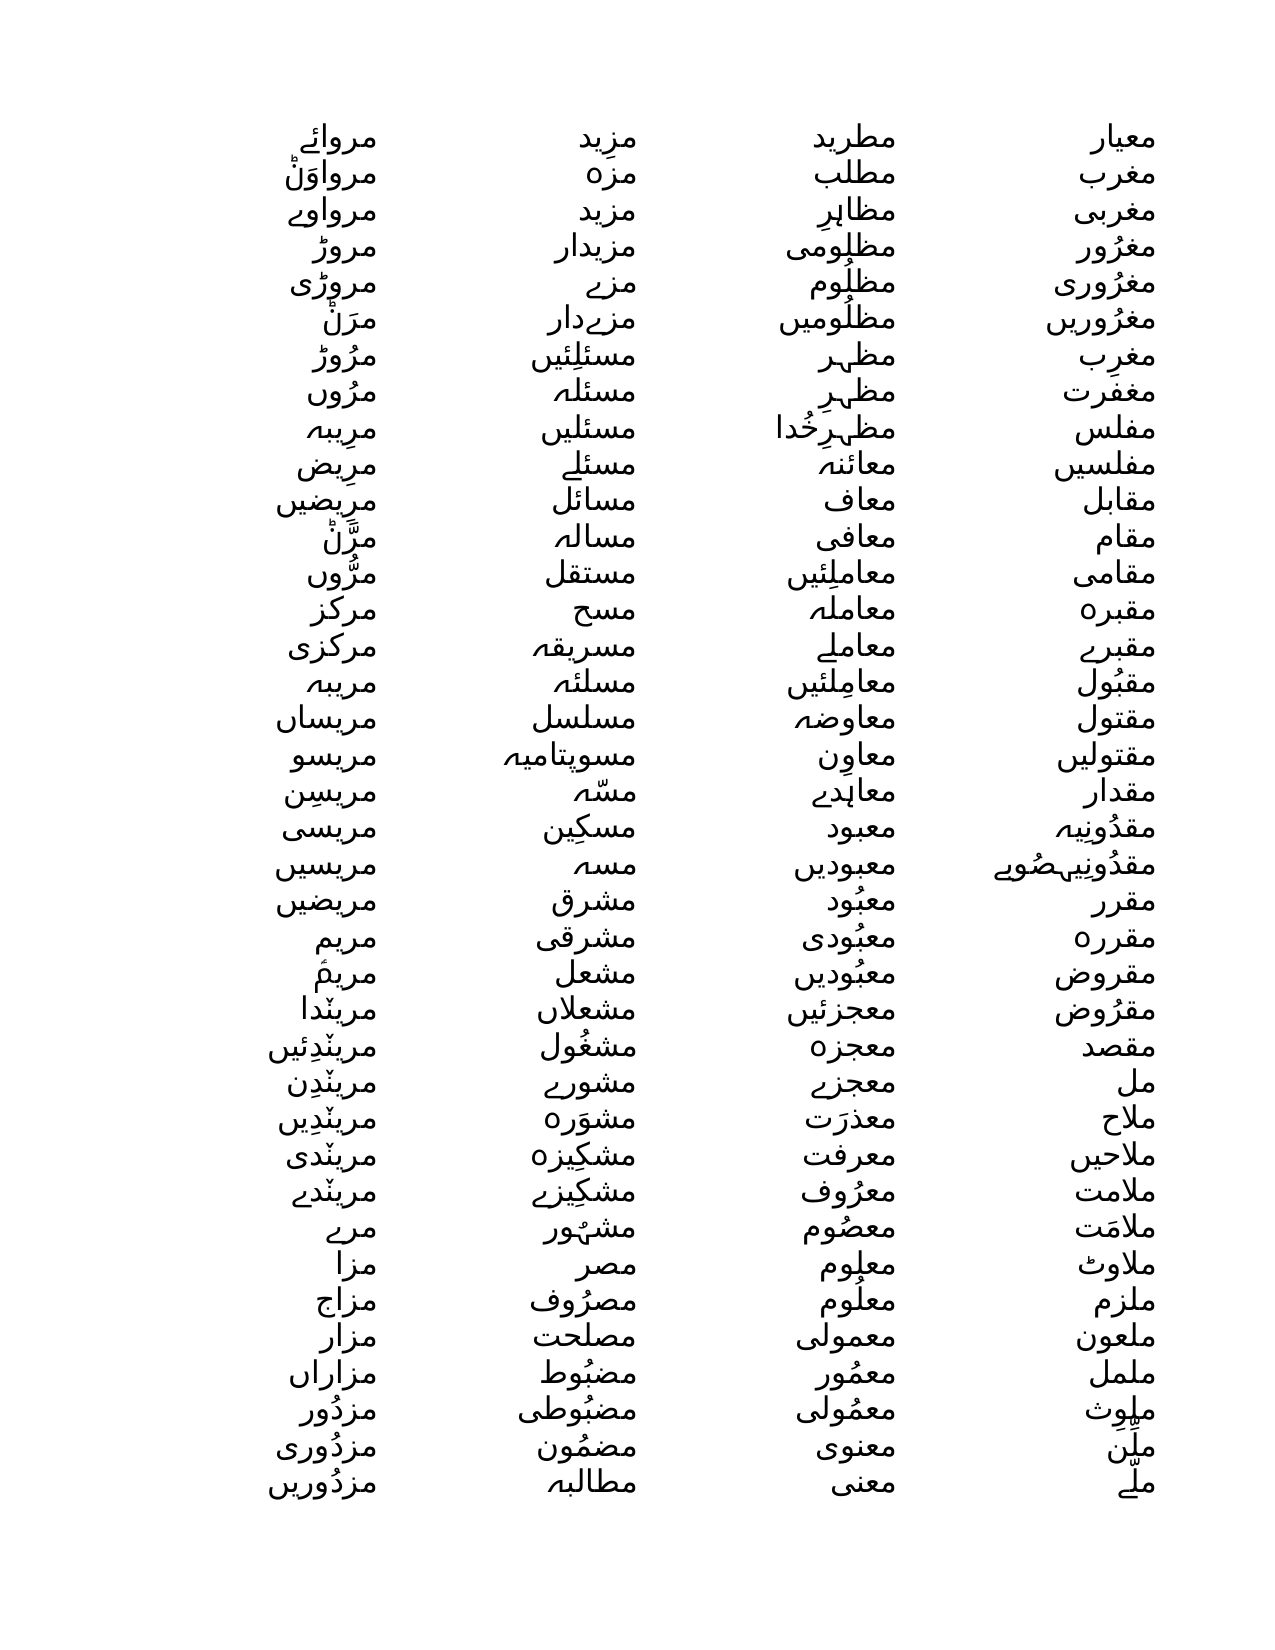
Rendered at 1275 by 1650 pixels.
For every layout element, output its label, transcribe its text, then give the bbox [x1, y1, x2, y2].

text مقصد [897, 1027, 1157, 1063]
text معاملِئیں [637, 554, 897, 591]
text مظاہرِ [637, 191, 897, 227]
text مزے [378, 263, 637, 300]
text معجزہ [637, 1027, 897, 1063]
text مرِیبہ [118, 409, 378, 445]
text مریمؑ [118, 954, 378, 991]
text مسریقہ [378, 627, 637, 663]
text ملاح [897, 1100, 1157, 1136]
text مسّہ [378, 772, 637, 809]
text مل [897, 1063, 1157, 1100]
text مضبُوط [378, 1354, 637, 1391]
text مریسیں [118, 845, 378, 882]
text معافی [637, 518, 897, 554]
text معرفت [637, 1136, 897, 1172]
text مشوَرہ [378, 1100, 637, 1136]
text مزدُوری [118, 1427, 378, 1463]
text مصلحت [378, 1318, 637, 1354]
text مرینٚدِیں [118, 1100, 378, 1136]
text مزا [118, 1245, 378, 1281]
text معاف [637, 482, 897, 518]
text مطرید [637, 118, 897, 154]
text مزار [118, 1318, 378, 1354]
text معنوی [637, 1427, 897, 1463]
text معلوم [637, 1245, 897, 1281]
text مقروض [897, 954, 1157, 991]
text معبُودی [637, 918, 897, 954]
text معبودیں [637, 845, 897, 882]
text معذرَت [637, 1100, 897, 1136]
text مرُوں [118, 373, 378, 409]
text مرکزی [118, 627, 378, 663]
text مریسو [118, 736, 378, 772]
text مزہ [378, 154, 637, 191]
text مظہرِخُدا [637, 409, 897, 445]
text مفلس [897, 409, 1157, 445]
text مرواوے [118, 191, 378, 227]
text مریضیں [118, 882, 378, 918]
text معصُوم [637, 1209, 897, 1245]
text معبُودیں [637, 954, 897, 991]
text مزیدار [378, 227, 637, 263]
text مرِیضیں [118, 482, 378, 518]
text مصر [378, 1245, 637, 1281]
text مریساں [118, 700, 378, 736]
text مغرُوری [897, 263, 1157, 300]
text معلُوم [637, 1281, 897, 1318]
text مقرُوض [897, 991, 1157, 1027]
text مضمُون [378, 1427, 637, 1463]
text مروڑ [118, 227, 378, 263]
text معاہدے [637, 772, 897, 809]
text مزدُور [118, 1391, 378, 1427]
text مسئلیں [378, 409, 637, 445]
text مقبُول [897, 663, 1157, 700]
text مقتول [897, 700, 1157, 736]
text مرِیض [118, 445, 378, 482]
text ملوِث [897, 1391, 1157, 1427]
text مقابل [897, 482, 1157, 518]
text مزاج [118, 1281, 378, 1318]
text مفلسیں [897, 445, 1157, 482]
text مغرُوریں [897, 300, 1157, 336]
text معبُود [637, 882, 897, 918]
text مرَݨ [118, 300, 378, 336]
text مریسِن [118, 772, 378, 809]
text مستقل [378, 554, 637, 591]
text مزےدار [378, 300, 637, 336]
text مزید [378, 191, 637, 227]
text معبود [637, 809, 897, 845]
text مرے [118, 1209, 378, 1245]
text مسوپتامیہ [378, 736, 637, 772]
text مقدُونِیہصُوبے [897, 845, 1157, 882]
text معرُوف [637, 1172, 897, 1209]
text مقبرہ [897, 591, 1157, 627]
text مغرُور [897, 227, 1157, 263]
text مقدار [897, 772, 1157, 809]
text مزدُوریں [118, 1463, 378, 1499]
text مرُوڑ [118, 336, 378, 373]
text مسکِین [378, 809, 637, 845]
text مسلسل [378, 700, 637, 736]
text مظہر [637, 336, 897, 373]
text مرینٚدا [118, 991, 378, 1027]
text مسالہ [378, 518, 637, 554]
text معائنہ [637, 445, 897, 482]
text مقرر [897, 882, 1157, 918]
text مشکِیزے [378, 1172, 637, 1209]
text مشعلاں [378, 991, 637, 1027]
text مطالبہ [378, 1463, 637, 1499]
text مقتولیں [897, 736, 1157, 772]
text مرَّݨ [118, 518, 378, 554]
text مرُّوں [118, 554, 378, 591]
text مصرُوف [378, 1281, 637, 1318]
text مضبُوطی [378, 1391, 637, 1427]
text مطلب [637, 154, 897, 191]
text مظہرِ [637, 373, 897, 409]
text مسلئہ [378, 663, 637, 700]
text مشغُول [378, 1027, 637, 1063]
text مرینٚدِئیں [118, 1027, 378, 1063]
text مظلومی [637, 227, 897, 263]
text ملاحیں [897, 1136, 1157, 1172]
text ملاوٹ [897, 1245, 1157, 1281]
text مریبہ [118, 663, 378, 700]
text مزاراں [118, 1354, 378, 1391]
text مسح [378, 591, 637, 627]
text مریم [118, 918, 378, 954]
text مرکز [118, 591, 378, 627]
text مغرِب [897, 336, 1157, 373]
text معاملے [637, 627, 897, 663]
text معاوضہ [637, 700, 897, 736]
text مقدُونِیہ [897, 809, 1157, 845]
text ململ [897, 1354, 1157, 1391]
text مشرق [378, 882, 637, 918]
text مروائے [118, 118, 378, 154]
text مرینٚدے [118, 1172, 378, 1209]
text مشکِیزہ [378, 1136, 637, 1172]
text مشہُور [378, 1209, 637, 1245]
text مقام [897, 518, 1157, 554]
text مغرب [897, 154, 1157, 191]
text معمُور [637, 1354, 897, 1391]
text ملِّن [897, 1427, 1157, 1463]
text مغربی [897, 191, 1157, 227]
text مروڑی [118, 263, 378, 300]
text مسہ [378, 845, 637, 882]
text مغفرت [897, 373, 1157, 409]
text معمُولی [637, 1391, 897, 1427]
text مریسی [118, 809, 378, 845]
text مسئلہ [378, 373, 637, 409]
text مزِید [378, 118, 637, 154]
text معنی [637, 1463, 897, 1499]
text ملامَت [897, 1209, 1157, 1245]
text ملزم [897, 1281, 1157, 1318]
text مرینٚدِن [118, 1063, 378, 1100]
text ملّے [897, 1463, 1157, 1499]
text مرینٚدی [118, 1136, 378, 1172]
text مشرقی [378, 918, 637, 954]
text مسئلِئیں [378, 336, 637, 373]
text مظلُوم [637, 263, 897, 300]
text معجزے [637, 1063, 897, 1100]
text معجزئیں [637, 991, 897, 1027]
text معامِلئیں [637, 663, 897, 700]
text معاملہ [637, 591, 897, 627]
text مسائل [378, 482, 637, 518]
text مظلُومیں [637, 300, 897, 336]
text معیار [897, 118, 1157, 154]
text مشعل [378, 954, 637, 991]
text مقامی [897, 554, 1157, 591]
text ملامت [897, 1172, 1157, 1209]
text مقبرے [897, 627, 1157, 663]
text مسئلے [378, 445, 637, 482]
text معمولی [637, 1318, 897, 1354]
text معاوِن [637, 736, 897, 772]
text ملعون [897, 1318, 1157, 1354]
text مشورے [378, 1063, 637, 1100]
text مقررہ [897, 918, 1157, 954]
text مرواوَݨ [118, 154, 378, 191]
